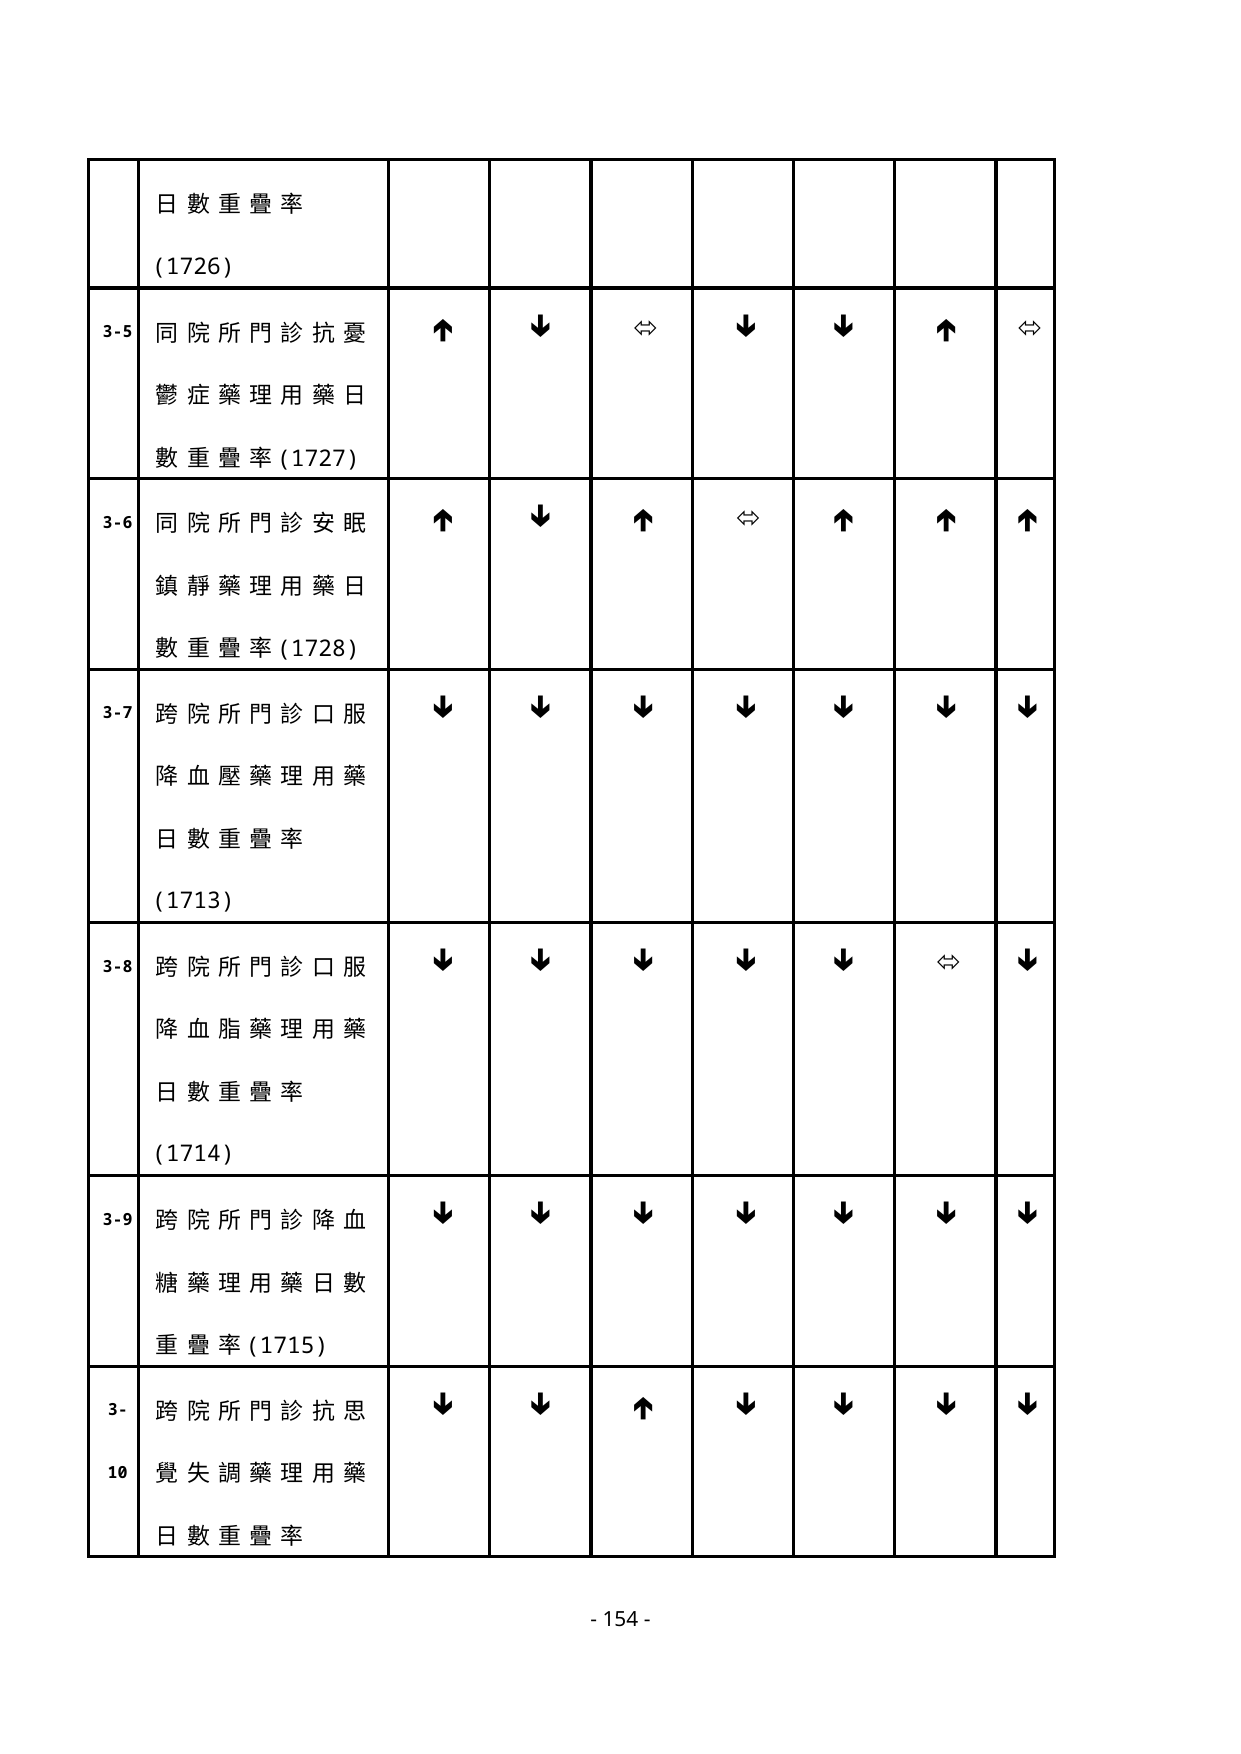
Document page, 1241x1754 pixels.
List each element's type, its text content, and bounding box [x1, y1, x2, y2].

table_cell  [998, 671, 1053, 921]
table_cell [896, 161, 994, 286]
table_cell  [390, 671, 488, 921]
table_cell 3-5 [90, 290, 137, 477]
table_cell  [795, 671, 893, 921]
table_cell  [694, 924, 792, 1174]
table_cell  [896, 671, 994, 921]
table_cell 同院所門診抗憂鬱症藥理用藥日數重疊率(1727) [140, 290, 387, 477]
table_cell  [593, 480, 691, 668]
table_cell [795, 161, 893, 286]
table_cell  [390, 480, 488, 668]
table_cell [593, 161, 691, 286]
table_cell  [593, 1177, 691, 1364]
table_cell  [593, 1368, 691, 1555]
table_cell 同院所門診安眠鎮靜藥理用藥日數重疊率(1728) [140, 480, 387, 668]
table_cell  [390, 290, 488, 477]
table_cell  [491, 290, 589, 477]
table_cell  [795, 1177, 893, 1364]
table_cell 3-8 [90, 924, 137, 1174]
table_cell  [694, 290, 792, 477]
table_cell 3-7 [90, 671, 137, 921]
table_cell 跨院所門診抗思覺失調藥理用藥日數重疊率 [140, 1368, 387, 1555]
table_cell  [491, 671, 589, 921]
table_cell  [998, 924, 1053, 1174]
table_cell  [694, 1177, 792, 1364]
table_cell  [390, 1368, 488, 1555]
table_cell 3-10 [90, 1368, 137, 1555]
table_cell  [491, 1177, 589, 1364]
table_cell  [491, 480, 589, 668]
table_cell  [896, 1368, 994, 1555]
table_cell  [998, 290, 1053, 477]
table_cell  [795, 924, 893, 1174]
table_cell  [694, 671, 792, 921]
table_cell  [491, 1368, 589, 1555]
table_cell  [390, 924, 488, 1174]
table_cell 跨院所門診口服降血脂藥理用藥日數重疊率(1714) [140, 924, 387, 1174]
table_cell 3-9 [90, 1177, 137, 1364]
table_cell [390, 161, 488, 286]
table_cell  [795, 290, 893, 477]
table_cell  [998, 1177, 1053, 1364]
table_cell  [896, 480, 994, 668]
table_cell 跨院所門診降血糖藥理用藥日數重疊率(1715) [140, 1177, 387, 1364]
table_cell  [998, 480, 1053, 668]
table_cell  [694, 480, 792, 668]
table_cell  [896, 290, 994, 477]
table_cell  [593, 924, 691, 1174]
table_cell  [694, 1368, 792, 1555]
table_cell [491, 161, 589, 286]
table_cell [90, 161, 137, 286]
table_cell  [795, 480, 893, 668]
table_cell  [491, 924, 589, 1174]
table_cell [694, 161, 792, 286]
table_cell  [593, 290, 691, 477]
table_cell  [593, 671, 691, 921]
table_cell [998, 161, 1053, 286]
table_cell  [390, 1177, 488, 1364]
table_cell 3-6 [90, 480, 137, 668]
table_cell  [998, 1368, 1053, 1555]
table_cell 日數重疊率(1726) [140, 161, 387, 286]
table_cell  [896, 924, 994, 1174]
table_cell  [795, 1368, 893, 1555]
table_cell  [896, 1177, 994, 1364]
table_cell 跨院所門診口服降血壓藥理用藥日數重疊率(1713) [140, 671, 387, 921]
